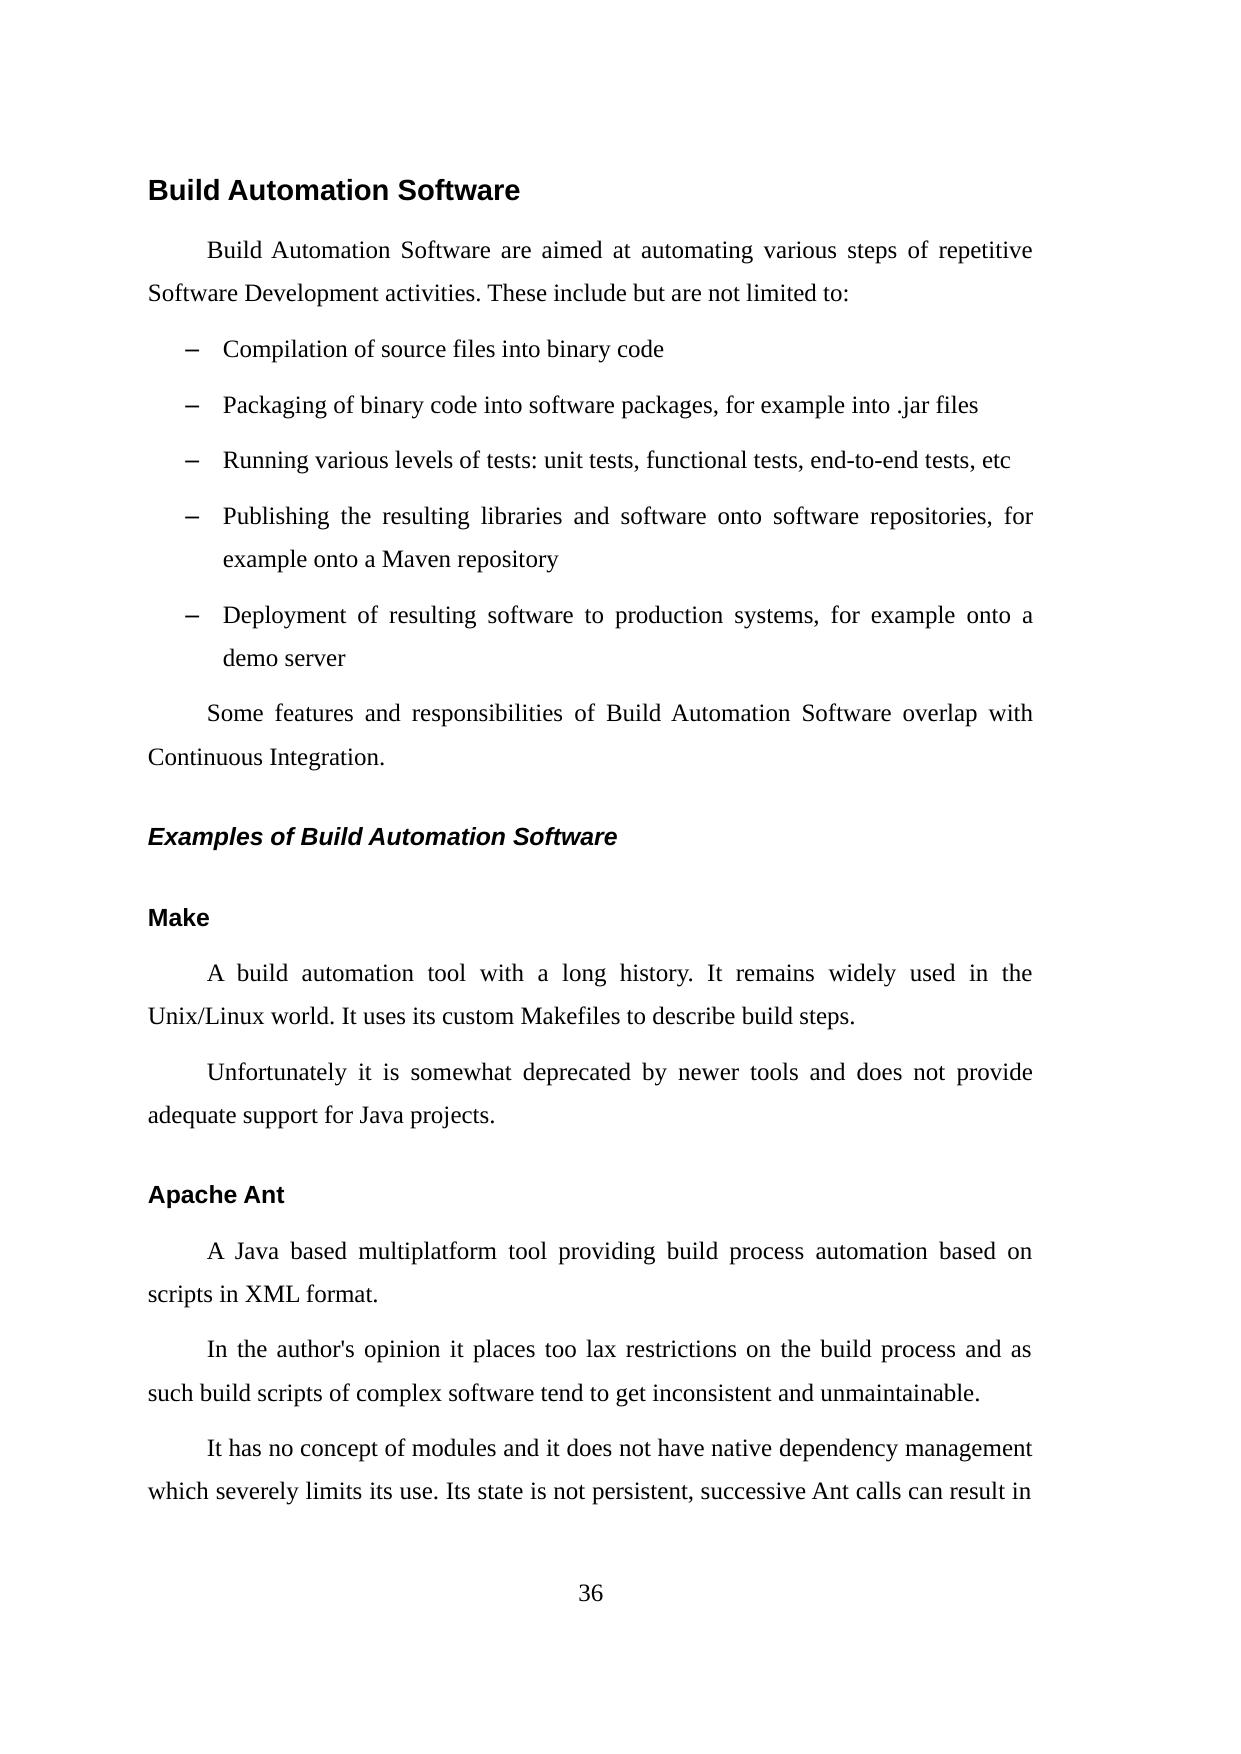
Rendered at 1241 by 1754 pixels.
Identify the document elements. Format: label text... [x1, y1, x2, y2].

list Deployment of resulting software to production systems, for example onto a demo server [185, 600, 1033, 672]
text In the author's opinion it places too lax restrictions on the build process and as such build scripts of complex software tend to get inconsistent and unmaintainable. [148, 1334, 1033, 1406]
text A build automation tool with a long history. It remains widely used in the Unix/Linux world. It uses its custom Makefiles to describe build steps. [148, 958, 1033, 1030]
text Unfortunately it is somewhat deprecated by newer tools and does not provide adequate support for Java projects. [148, 1057, 1033, 1128]
text It has no concept of modules and it does not have native dependency management which severely limits its use. Its state is not persistent, successive Ant calls can result in [148, 1433, 1033, 1505]
text Some features and responsibilities of Build Automation Software overlap with Continuous Integration. [148, 698, 1033, 770]
text A Java based multiplatform tool providing build process automation based on scripts in XML format. [148, 1236, 1033, 1308]
subtitle Build Automation Software [148, 173, 1033, 206]
list Packaging of binary code into software packages, for example into .jar files [185, 390, 1033, 418]
subtitle Make [148, 903, 1033, 931]
text Build Automation Software are aimed at automating various steps of repetitive Software Development activities. These include but are not limited to: [148, 235, 1033, 307]
list Running various levels of tests: unit tests, functional tests, end-to-end tests, etc [185, 445, 1033, 474]
subtitle Apache Ant [148, 1180, 1033, 1209]
list Compilation of source files into binary code [185, 334, 1033, 363]
list Publishing the resulting libraries and software onto software repositories, for example onto a Maven repository [185, 501, 1033, 573]
subtitle Examples of Build Automation Software [148, 822, 1033, 851]
